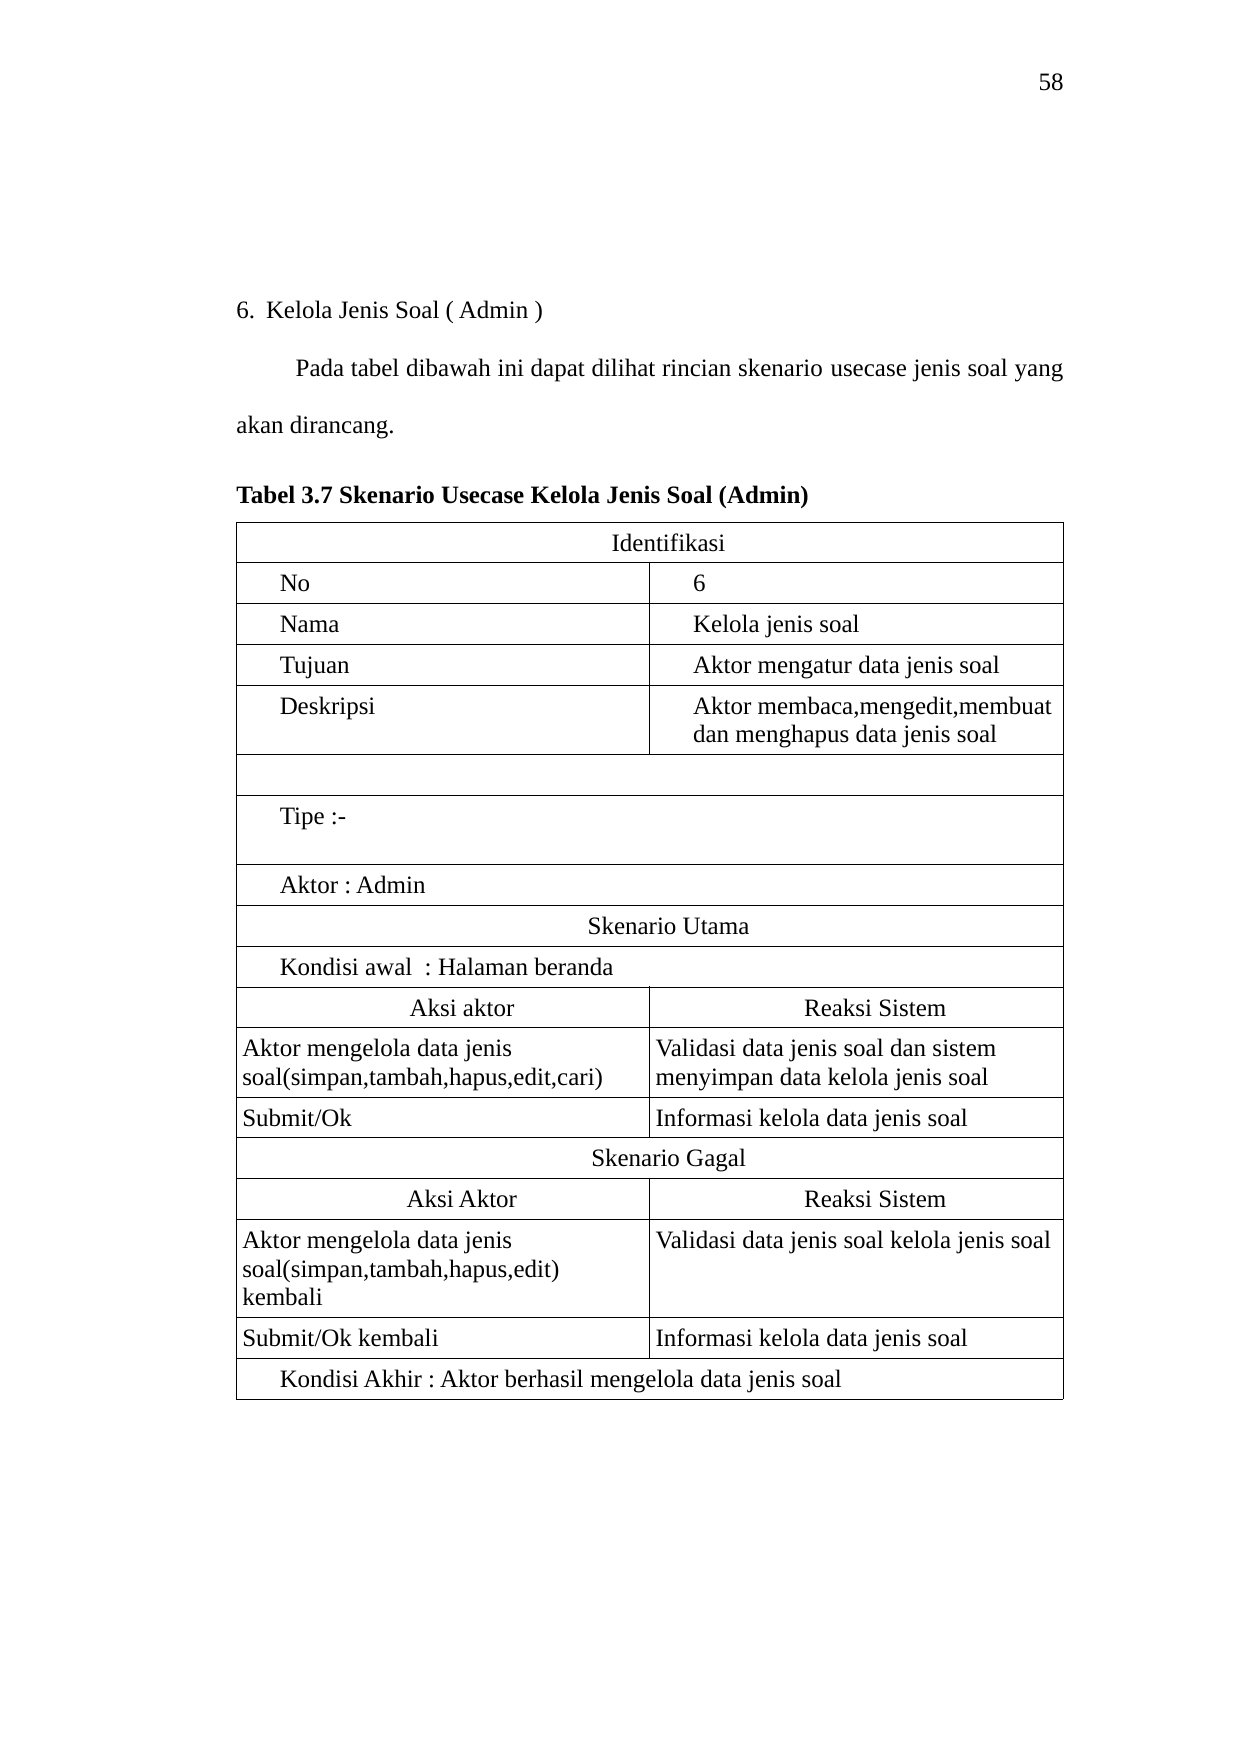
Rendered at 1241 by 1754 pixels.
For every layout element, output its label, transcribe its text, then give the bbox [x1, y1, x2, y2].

table_cell Tipe :- [237, 796, 1063, 864]
table_cell Kondisi awal : Halaman beranda [237, 947, 1063, 986]
table_cell 6 [650, 563, 1063, 603]
table_cell Aktor : Admin [237, 865, 1063, 905]
list Kelola Jenis Soal ( Admin ) [236, 295, 1063, 324]
table_cell Kelola jenis soal [650, 604, 1063, 644]
table_cell Skenario Gagal [237, 1138, 1063, 1178]
table_cell Validasi data jenis soal kelola jenis soal [650, 1220, 1063, 1317]
table_cell [237, 755, 1063, 795]
table_cell Submit/Ok kembali [237, 1318, 649, 1358]
table_cell Deskripsi [237, 686, 649, 754]
table_cell Reaksi Sistem [650, 1179, 1063, 1219]
table_cell Kondisi Akhir : Aktor berhasil mengelola data jenis soal [237, 1359, 1063, 1398]
table_cell Informasi kelola data jenis soal [650, 1098, 1063, 1137]
table_cell No [237, 563, 649, 603]
text Tabel 3.7 Skenario Usecase Kelola Jenis Soal (Admin) [236, 480, 1063, 509]
table_cell Skenario Utama [237, 906, 1063, 946]
table_cell Aksi aktor [237, 988, 649, 1027]
table_cell Informasi kelola data jenis soal [650, 1318, 1063, 1358]
table_cell Nama [237, 604, 649, 644]
table_cell Tujuan [237, 645, 649, 684]
table_cell Aktor mengatur data jenis soal [650, 645, 1063, 684]
table_cell Aksi Aktor [237, 1179, 649, 1219]
table_cell Aktor mengelola data jenis soal(simpan,tambah,hapus,edit,cari) [237, 1028, 649, 1097]
table_cell Aktor mengelola data jenis soal(simpan,tambah,hapus,edit) kembali [237, 1220, 649, 1317]
table_cell Aktor membaca,mengedit,membuat dan menghapus data jenis soal [650, 686, 1063, 754]
table_header Identifikasi [237, 523, 1063, 562]
text Pada tabel dibawah ini dapat dilihat rincian skenario usecase jenis soal yang akan dirancang. [236, 353, 1063, 439]
table_cell Submit/Ok [237, 1098, 649, 1137]
table_cell Validasi data jenis soal dan sistem menyimpan data kelola jenis soal [650, 1028, 1063, 1097]
table_cell Reaksi Sistem [650, 988, 1063, 1027]
